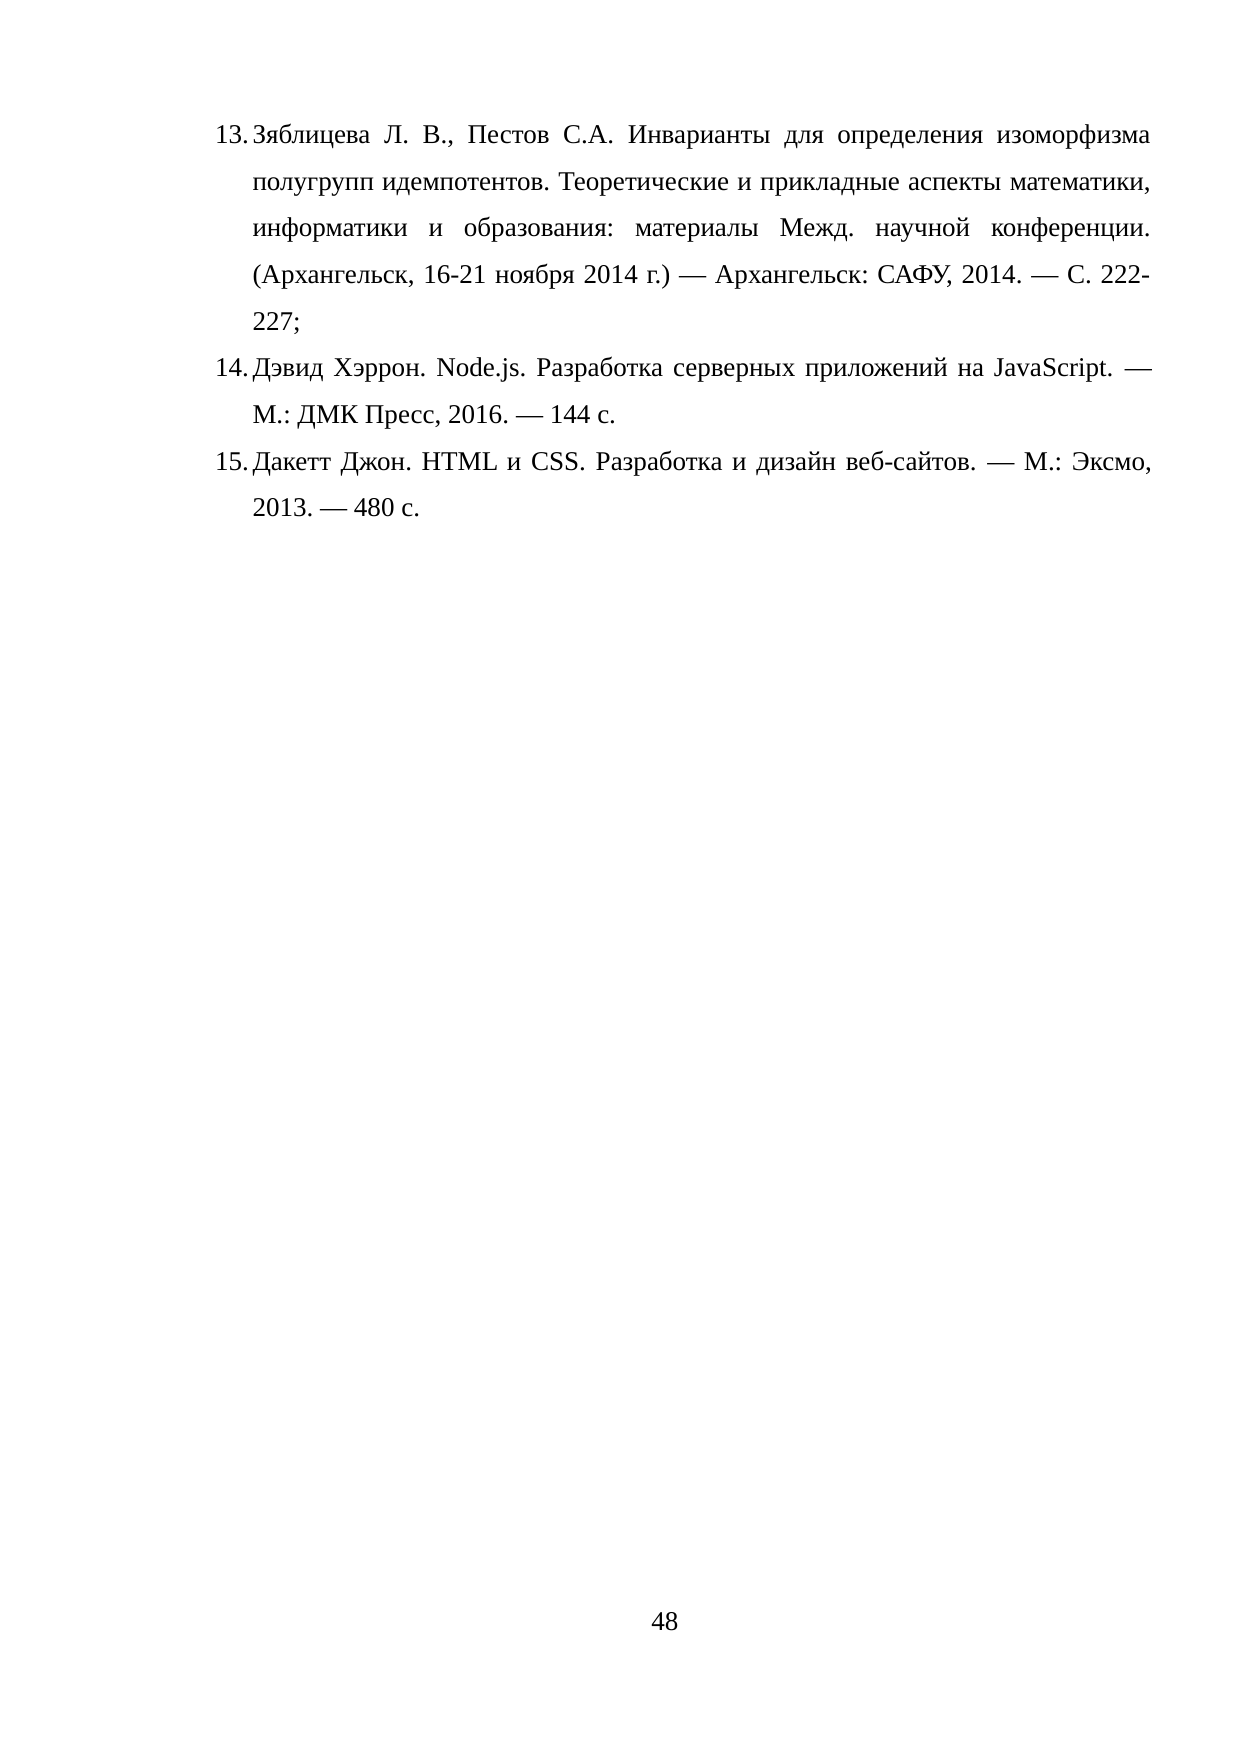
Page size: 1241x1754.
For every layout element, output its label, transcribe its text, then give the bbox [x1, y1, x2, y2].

list Зяблицева Л. В., Пестов С.А. Инварианты для определения изоморфизма полугрупп идемпотентов. Теоретические и прикладные аспекты математики, информатики и образования: материалы Межд. научной конференции. (Архангельск, 16-21 ноября 2014 г.) — Архангельск: САФУ, 2014. — С. 222-227; [215, 118, 1152, 336]
list Дэвид Хэррон. Node.js. Разработка серверных приложений на JavaScript. — М.: ДМК Пресс, 2016. — 144 с. [215, 351, 1152, 429]
list Дакетт Джон. HTML и CSS. Разработка и дизайн веб-сайтов. — М.: Эксмо, 2013. — 480 с. [215, 445, 1152, 523]
